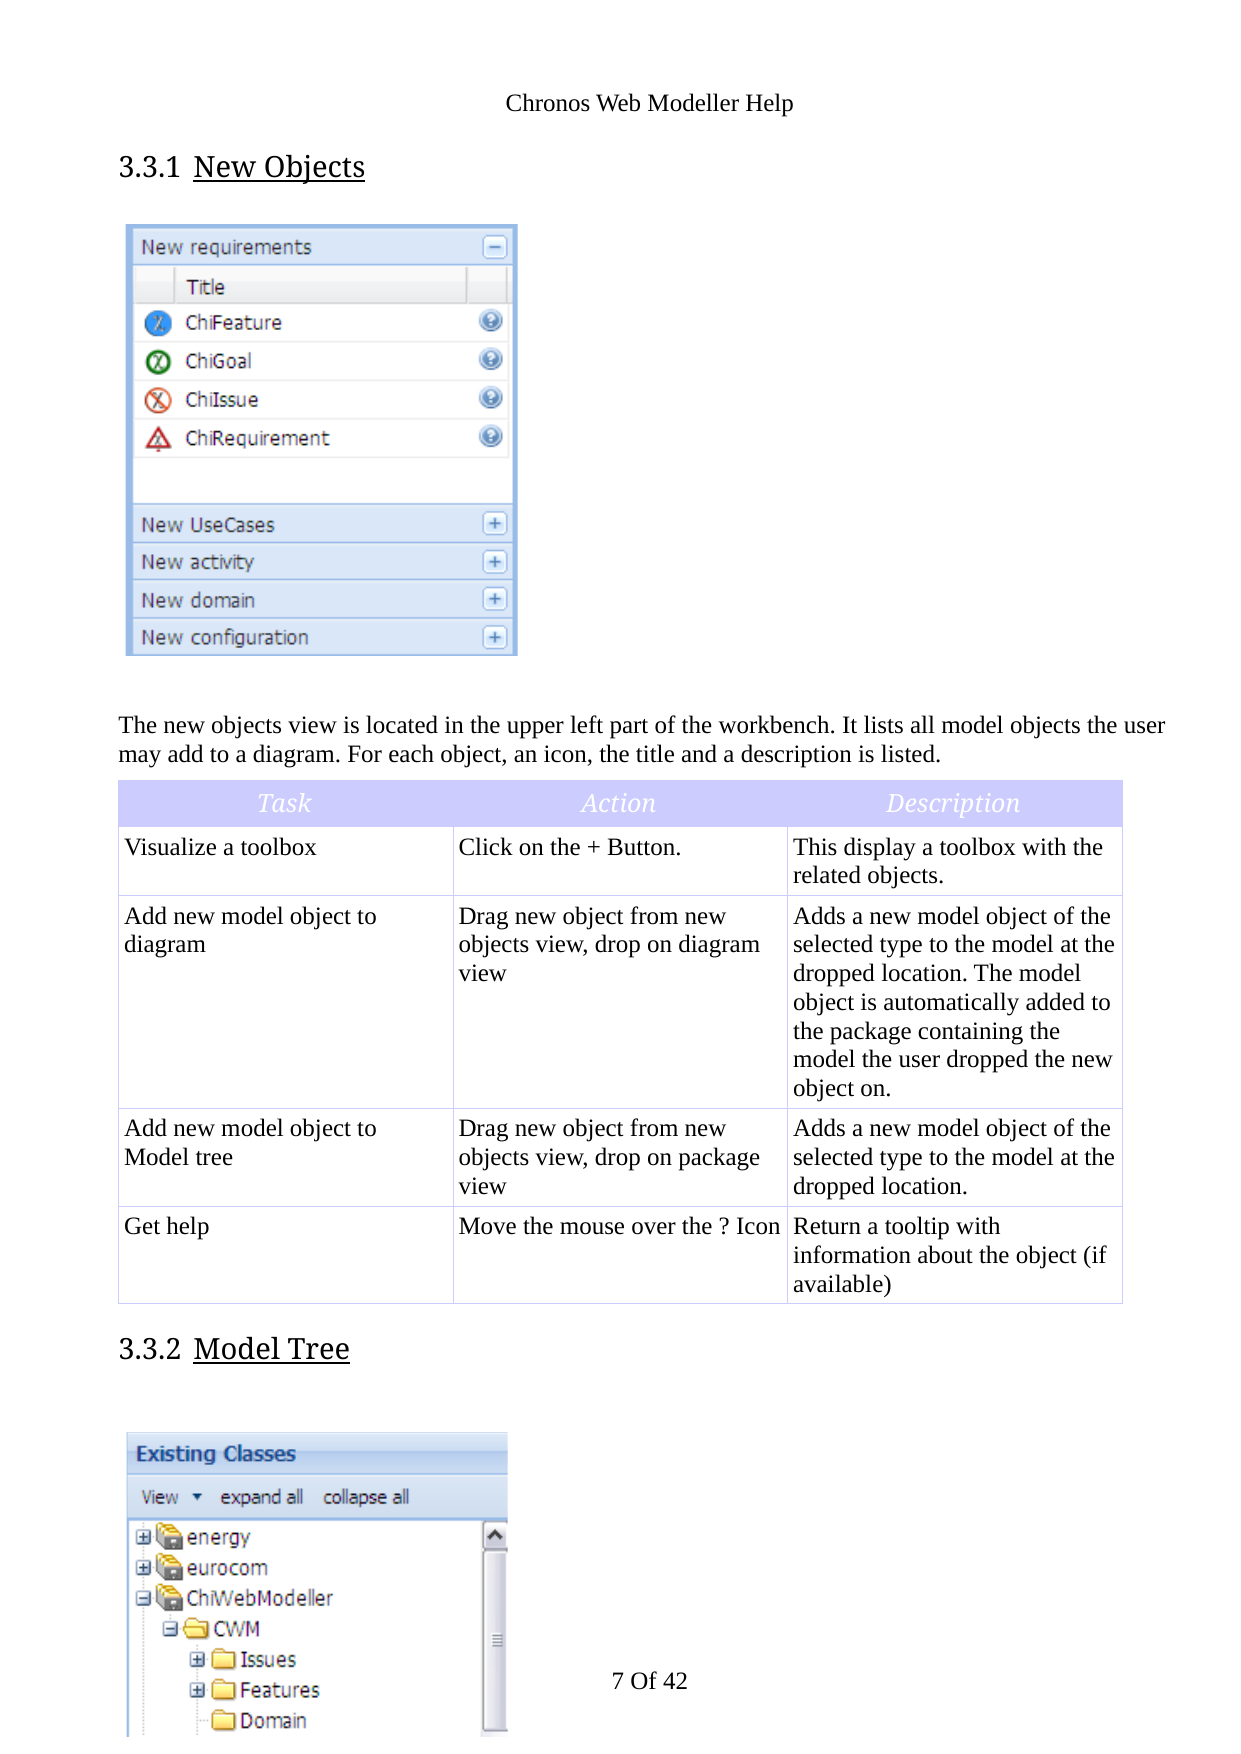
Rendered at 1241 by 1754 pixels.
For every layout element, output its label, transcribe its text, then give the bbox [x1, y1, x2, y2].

table_cell Add new model object to diagram [119, 896, 453, 1108]
table_header Description [788, 781, 1122, 826]
table_header Task [119, 781, 453, 826]
table_cell Adds a new model object of the selected type to the model at the dropped location. [788, 1109, 1122, 1206]
table_cell Adds a new model object of the selected type to the model at the dropped location. The model object is automatically added to the package containing the model the user dropped the new object on. [788, 896, 1122, 1108]
table_cell Visualize a toolbox [119, 827, 453, 895]
table_cell Drag new object from new objects view, drop on package view [454, 1109, 787, 1206]
table_cell Move the mouse over the ? Icon [454, 1207, 787, 1303]
table_cell Get help [119, 1207, 453, 1303]
table_header Action [454, 781, 787, 826]
table_cell Return a tooltip with information about the object (if available) [788, 1207, 1122, 1303]
table_cell Click on the + Button. [454, 827, 787, 895]
subtitle Model Tree [118, 1328, 1181, 1368]
subtitle New Objects [118, 146, 1181, 186]
table_cell This display a toolbox with the related objects. [788, 827, 1122, 895]
table_cell Drag new object from new objects view, drop on diagram view [454, 896, 787, 1108]
text The new objects view is located in the upper left part of the workbench. It lists all model objects the user may add to a diagram. For each object, an icon, the title and a description is listed. [118, 710, 1181, 768]
table_cell Add new model object to Model tree [119, 1109, 453, 1206]
